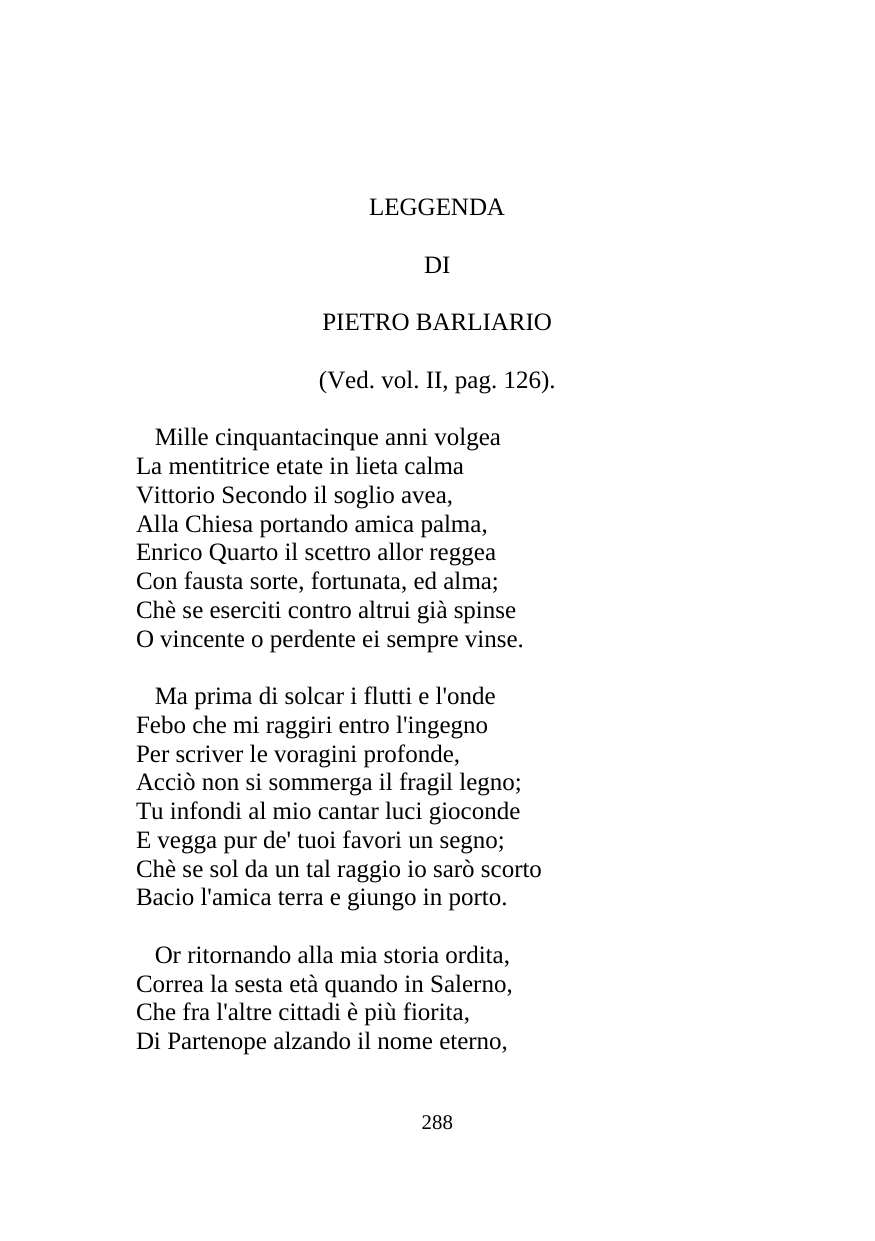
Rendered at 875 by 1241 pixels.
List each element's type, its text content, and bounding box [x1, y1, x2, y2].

text Alla Chiesa portando amica palma, [106, 509, 768, 537]
text (Ved. vol. II, pag. 126). [106, 365, 768, 394]
text Bacio l'amica terra e giungo in porto. [106, 882, 768, 911]
text Or ritornando alla mia storia ordita, [125, 940, 768, 969]
text Mille cinquantacinque anni volgea [125, 422, 768, 451]
text Per scriver le voragini profonde, [106, 739, 768, 767]
text Vittorio Secondo il soglio avea, [106, 480, 768, 509]
text E vegga pur de' tuoi favori un segno; [106, 825, 768, 854]
text Di Partenope alzando il nome eterno, [106, 1026, 768, 1055]
text Correa la sesta età quando in Salerno, [106, 969, 768, 997]
text Febo che mi raggiri entro l'ingegno [106, 710, 768, 739]
text O vincente o perdente ei sempre vinse. [106, 624, 768, 652]
text Tu infondi al mio cantar luci gioconde [106, 796, 768, 825]
text Chè se eserciti contro altrui già spinse [106, 595, 768, 624]
text DI [106, 250, 768, 279]
text Ma prima di solcar i flutti e l'onde [125, 681, 768, 710]
text Che fra l'altre cittadi è più fiorita, [106, 997, 768, 1026]
text Chè se sol da un tal raggio io sarò scorto [106, 854, 768, 882]
text La mentitrice etate in lieta calma [106, 451, 768, 480]
text Enrico Quarto il scettro allor reggea [106, 537, 768, 566]
text Con fausta sorte, fortunata, ed alma; [106, 566, 768, 595]
text PIETRO BARLIARIO [106, 307, 768, 336]
text LEGGENDA [106, 192, 768, 221]
text Acciò non si sommerga il fragil legno; [106, 767, 768, 796]
